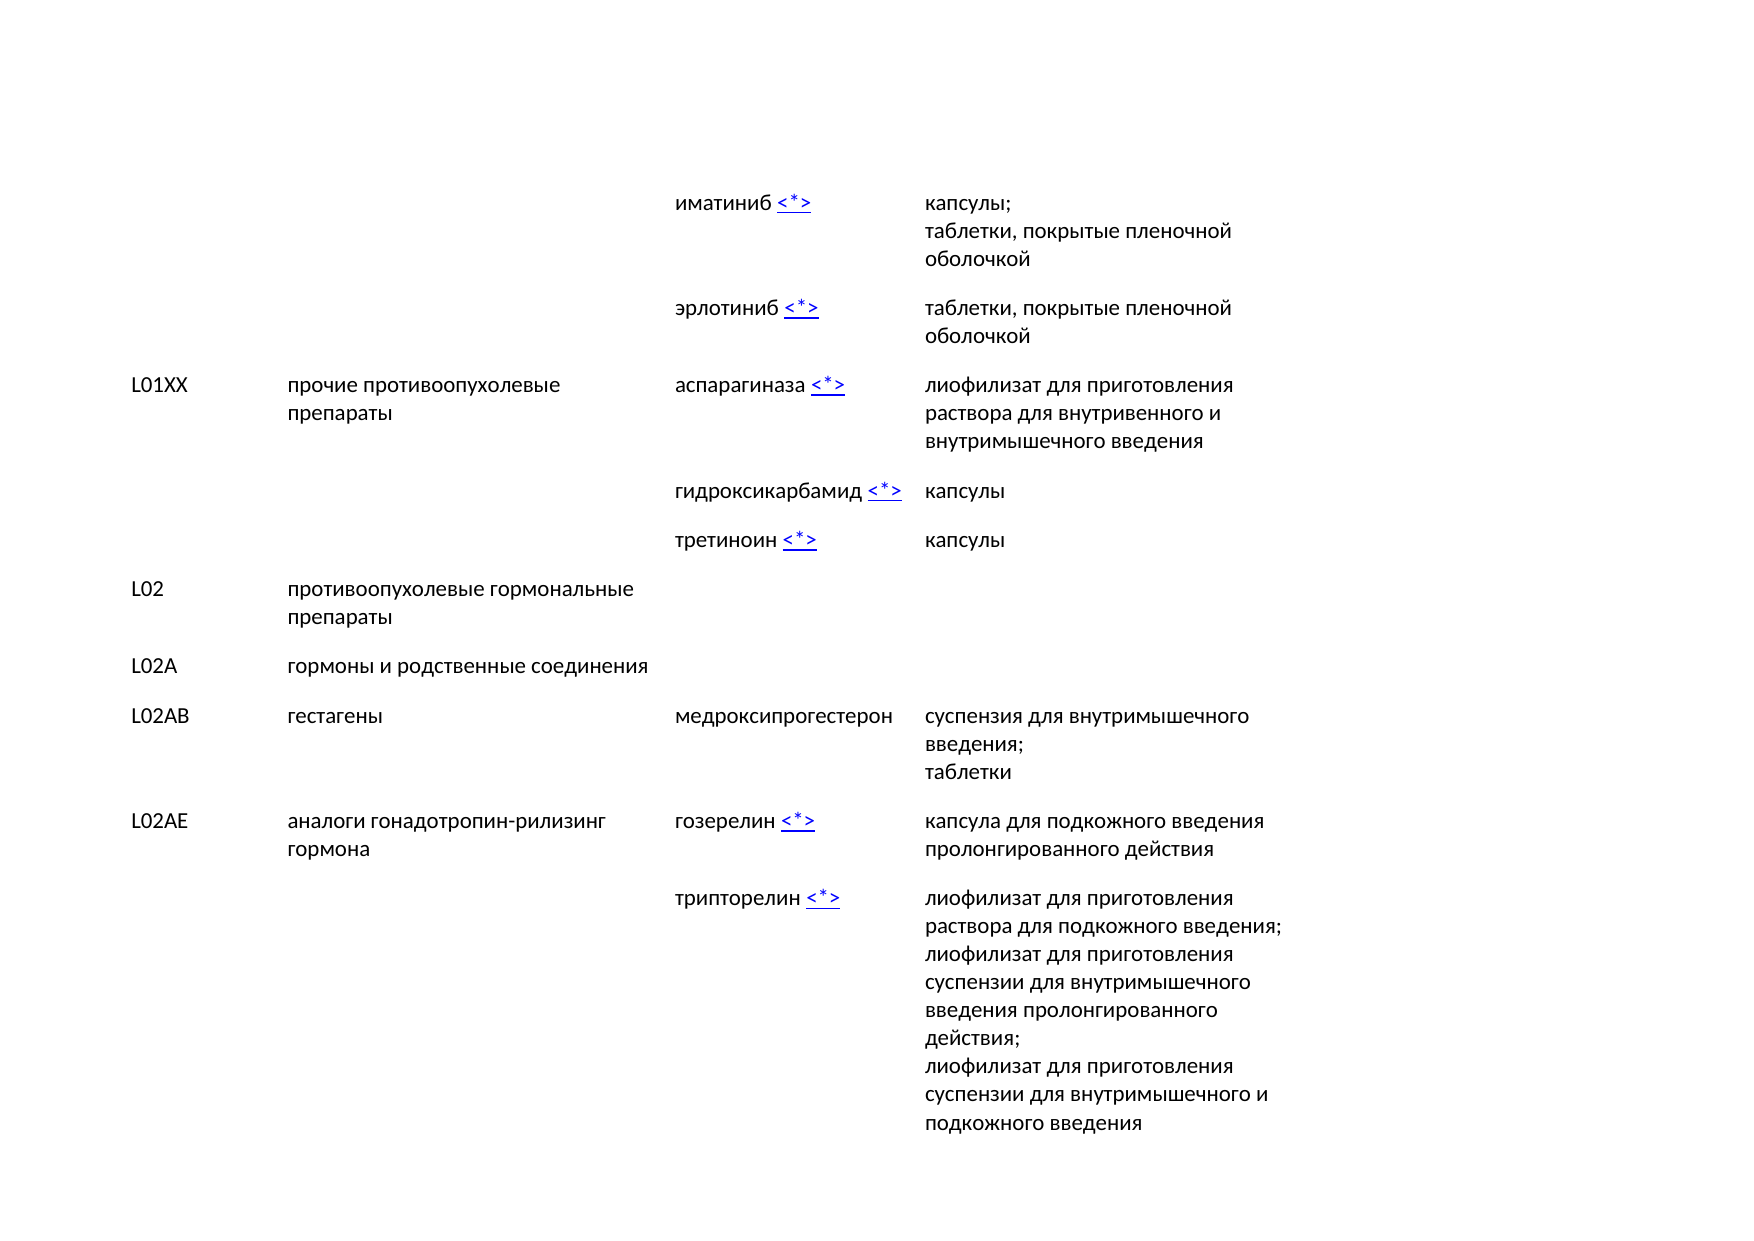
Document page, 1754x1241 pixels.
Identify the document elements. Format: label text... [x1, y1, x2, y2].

table_cell суспензия для внутримышечного введения; таблетки [918, 690, 1306, 796]
table_cell [668, 641, 918, 690]
table_cell прочие противоопухолевые препараты [281, 360, 668, 564]
table_cell таблетки, покрытые пленочной оболочкой [918, 283, 1306, 360]
table_cell аналоги гонадотропин-рилизинг гормона [281, 796, 668, 1146]
table_cell [281, 177, 668, 360]
table_cell капсула для подкожного введения пролонгированного действия [918, 796, 1306, 873]
table_cell гестагены [281, 690, 668, 796]
table_cell трипторелин <*> [668, 873, 918, 1146]
table_cell эрлотиниб <*> [668, 283, 918, 360]
table_cell L02AB [125, 690, 281, 796]
table_cell гидроксикарбамид <*> [668, 465, 918, 514]
table_cell [125, 177, 281, 360]
table_cell медроксипрогестерон [668, 690, 918, 796]
table_cell [918, 564, 1306, 641]
table_cell капсулы [918, 465, 1306, 514]
table_cell третиноин <*> [668, 514, 918, 564]
table_cell капсулы; таблетки, покрытые пленочной оболочкой [918, 177, 1306, 282]
table_cell [918, 641, 1306, 690]
table_cell L02AE [125, 796, 281, 1146]
table_cell L02 [125, 564, 281, 641]
table_cell [668, 564, 918, 641]
table_cell аспарагиназа <*> [668, 360, 918, 465]
table_cell L02A [125, 641, 281, 690]
table_cell гозерелин <*> [668, 796, 918, 873]
table_cell противоопухолевые гормональные препараты [281, 564, 668, 641]
table_cell лиофилизат для приготовления раствора для подкожного введения; лиофилизат для приготовления суспензии для внутримышечного введения пролонгированного действия; лиофилизат для приготовления суспензии для внутримышечного и подкожного введения [918, 873, 1306, 1146]
table_cell капсулы [918, 514, 1306, 564]
table_cell иматиниб <*> [668, 177, 918, 282]
table_cell гормоны и родственные соединения [281, 641, 668, 690]
table_cell L01XX [125, 360, 281, 564]
table_cell лиофилизат для приготовления раствора для внутривенного и внутримышечного введения [918, 360, 1306, 465]
